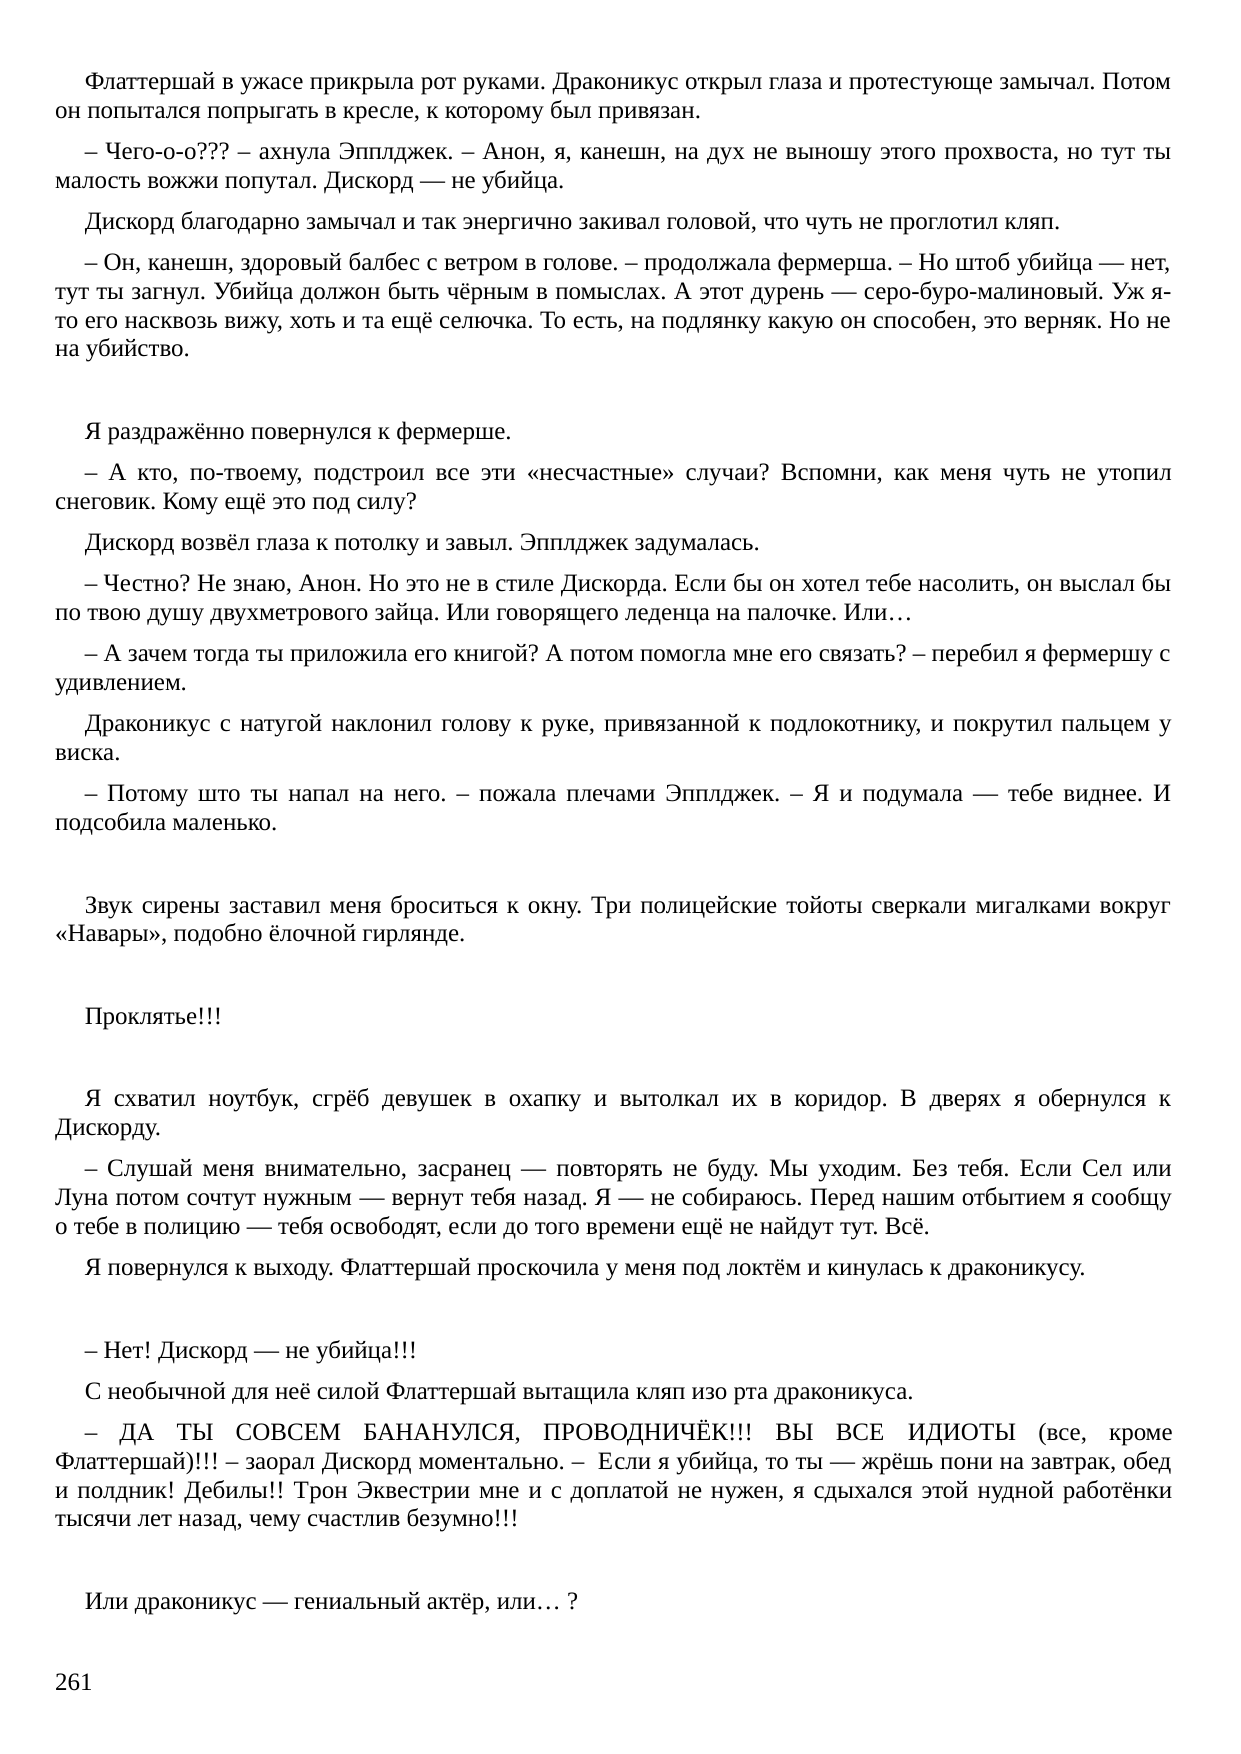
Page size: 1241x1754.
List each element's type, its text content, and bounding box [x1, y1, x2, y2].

text Или драконикус — гениальный актёр, или… ? [55, 1586, 1173, 1615]
text – Честно? Не знаю, Анон. Но это не в стиле Дискорда. Если бы он хотел тебе насолить, он выслал бы по твою душу двухметрового зайца. Или говорящего леденца на палочке. Или… [55, 568, 1173, 626]
text – Нет! Дискорд — не убийца!!! [55, 1335, 1173, 1363]
text – Чего-о-о??? – ахнула Эпплджек. – Анон, я, канешн, на дух не выношу этого прохвоста, но тут ты малость вожжи попутал. Дискорд — не убийца. [55, 136, 1173, 193]
text Флаттершай в ужасе прикрыла рот руками. Драконикус открыл глаза и протестующе замычал. Потом он попытался попрыгать в кресле, к которому был привязан. [55, 66, 1173, 123]
text Проклятье!!! [55, 1001, 1173, 1030]
text Я раздражённо повернулся к фермерше. [55, 416, 1173, 445]
text – ДА ТЫ СОВСЕМ БАНАНУЛСЯ, ПРОВОДНИЧЁК!!! ВЫ ВСЕ ИДИОТЫ (все, кроме Флаттершай)!!! – заорал Дискорд моментально. – Если я убийца, то ты — жрёшь пони на завтрак, обед и полдник! Дебилы!! Трон Эквестрии мне и с доплатой не нужен, я сдыхался этой нудной работёнки тысячи лет назад, чему счастлив безумно!!! [55, 1417, 1173, 1532]
text Я повернулся к выходу. Флаттершай проскочила у меня под локтём и кинулась к драконикусу. [55, 1252, 1173, 1281]
text Драконикус с натугой наклонил голову к руке, привязанной к подлокотнику, и покрутил пальцем у виска. [55, 708, 1173, 766]
text С необычной для неё силой Флаттершай вытащила кляп изо рта драконикуса. [55, 1376, 1173, 1405]
text – А зачем тогда ты приложила его книгой? А потом помогла мне его связать? – перебил я фермершу с удивлением. [55, 638, 1173, 696]
text Дискорд возвёл глаза к потолку и завыл. Эпплджек задумалась. [55, 527, 1173, 556]
text – Он, канешн, здоровый балбес с ветром в голове. – продолжала фермерша. – Но штоб убийца — нет, тут ты загнул. Убийца должон быть чёрным в помыслах. А этот дурень — серо-буро-малиновый. Уж я-то его насквозь вижу, хоть и та ещё селючка. То есть, на подлянку какую он способен, это верняк. Но не на убийство. [55, 247, 1173, 362]
text Я схватил ноутбук, сгрёб девушек в охапку и вытолкал их в коридор. В дверях я обернулся к Дискорду. [55, 1083, 1173, 1141]
text Дискорд благодарно замычал и так энергично закивал головой, что чуть не проглотил кляп. [55, 206, 1173, 235]
text Звук сирены заставил меня броситься к окну. Три полицейские тойоты сверкали мигалками вокруг «Навары», подобно ёлочной гирлянде. [55, 890, 1173, 947]
text – Потому што ты напал на него. – пожала плечами Эпплджек. – Я и подумала — тебе виднее. И подсобила маленько. [55, 778, 1173, 836]
text – Слушай меня внимательно, засранец — повторять не буду. Мы уходим. Без тебя. Если Сел или Луна потом сочтут нужным — вернут тебя назад. Я — не собираюсь. Перед нашим отбытием я сообщу о тебе в полицию — тебя освободят, если до того времени ещё не найдут тут. Всё. [55, 1153, 1173, 1240]
text – А кто, по-твоему, подстроил все эти «несчастные» случаи? Вспомни, как меня чуть не утопил снеговик. Кому ещё это под силу? [55, 457, 1173, 515]
